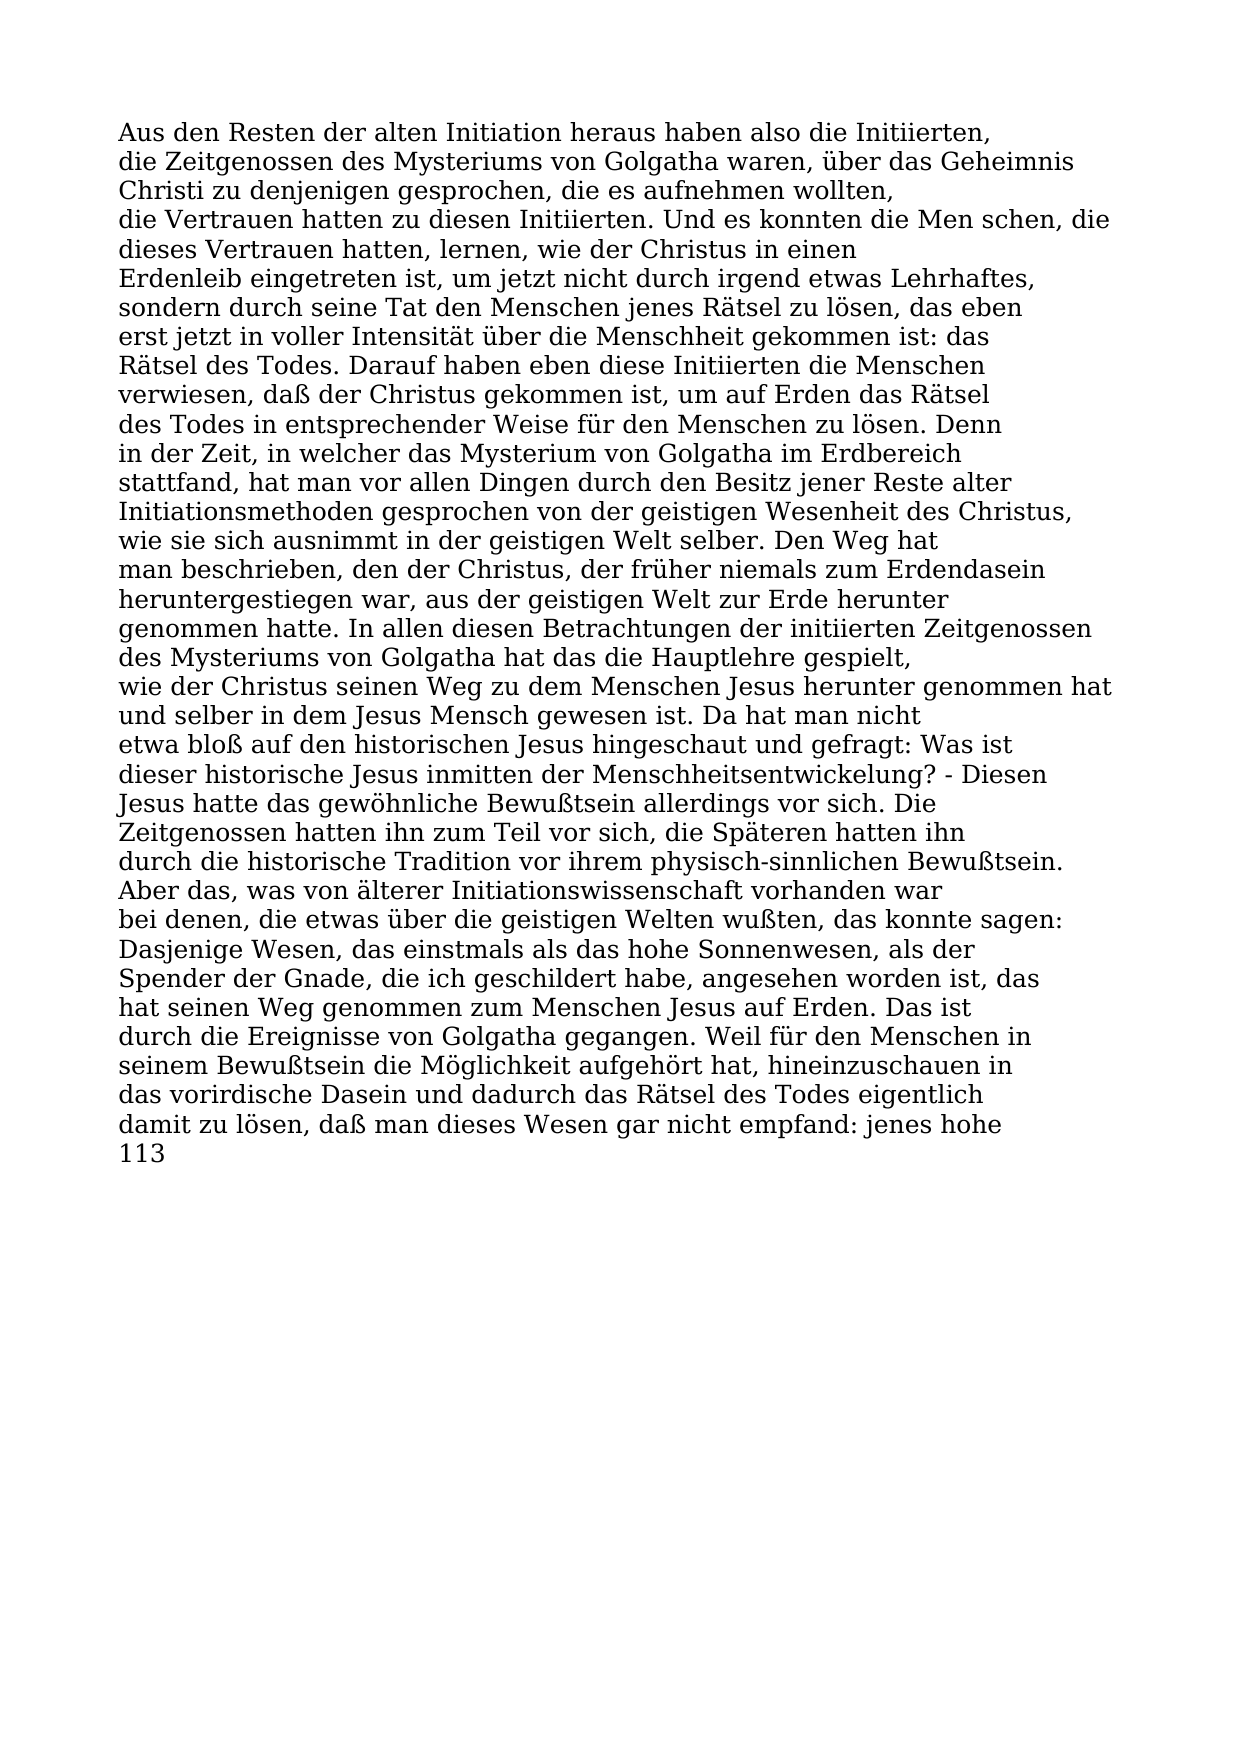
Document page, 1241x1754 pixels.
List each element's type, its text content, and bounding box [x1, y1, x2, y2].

text das vorirdische Dasein und dadurch das Rätsel des Todes eigentlich [118, 1081, 1122, 1110]
text verwiesen, daß der Christus gekommen ist, um auf Erden das Rätsel [118, 381, 1122, 410]
text damit zu lösen, daß man dieses Wesen gar nicht empfand: jenes hohe [118, 1110, 1122, 1139]
text bei denen, die etwas über die geistigen Welten wußten, das konnte sagen: Dasjenige Wesen, das einstmals als das hohe Sonnenwesen, als der [118, 906, 1122, 964]
text Spender der Gnade, die ich geschildert habe, angesehen worden ist, das [118, 964, 1122, 993]
text hat seinen Weg genommen zum Menschen Jesus auf Erden. Das ist [118, 993, 1122, 1022]
text durch die Ereignisse von Golgatha gegangen. Weil für den Menschen in [118, 1022, 1122, 1051]
text sondern durch seine Tat den Menschen jenes Rätsel zu lösen, das eben [118, 293, 1122, 322]
text des Todes in entsprechender Weise für den Menschen zu lösen. Denn [118, 410, 1122, 439]
text wie der Christus seinen Weg zu dem Menschen Jesus herunter genommen hat und selber in dem Jesus Mensch gewesen ist. Da hat man nicht [118, 672, 1122, 731]
text Zeitgenossen hatten ihn zum Teil vor sich, die Späteren hatten ihn [118, 818, 1122, 847]
text etwa bloß auf den historischen Jesus hingeschaut und gefragt: Was ist [118, 731, 1122, 760]
text die Vertrauen hatten zu diesen Initiierten. Und es konnten die Men schen, die dieses Vertrauen hatten, lernen, wie der Christus in einen [118, 206, 1122, 264]
text 113 [118, 1139, 1122, 1168]
text Rätsel des Todes. Darauf haben eben diese Initiierten die Menschen [118, 351, 1122, 381]
text durch die historische Tradition vor ihrem physisch-sinnlichen Bewußtsein. Aber das, was von älterer Initiationswissenschaft vorhanden war [118, 847, 1122, 906]
text seinem Bewußtsein die Möglichkeit aufgehört hat, hineinzuschauen in [118, 1051, 1122, 1081]
text Aus den Resten der alten Initiation heraus haben also die Initiierten, [118, 118, 1122, 147]
text Erdenleib eingetreten ist, um jetzt nicht durch irgend etwas Lehrhaftes, [118, 264, 1122, 293]
text in der Zeit, in welcher das Mysterium von Golgatha im Erdbereich [118, 439, 1122, 468]
text stattfand, hat man vor allen Dingen durch den Besitz jener Reste alter [118, 468, 1122, 497]
text man beschrieben, den der Christus, der früher niemals zum Erdendasein heruntergestiegen war, aus der geistigen Welt zur Erde herunter [118, 556, 1122, 614]
text Initiationsmethoden gesprochen von der geistigen Wesenheit des Christus, wie sie sich ausnimmt in der geistigen Welt selber. Den Weg hat [118, 497, 1122, 556]
text genommen hatte. In allen diesen Betrachtungen der initiierten Zeitgenossen des Mysteriums von Golgatha hat das die Hauptlehre gespielt, [118, 614, 1122, 672]
text dieser historische Jesus inmitten der Menschheitsentwickelung? - Diesen Jesus hatte das gewöhnliche Bewußtsein allerdings vor sich. Die [118, 760, 1122, 818]
text erst jetzt in voller Intensität über die Menschheit gekommen ist: das [118, 322, 1122, 351]
text die Zeitgenossen des Mysteriums von Golgatha waren, über das Geheimnis Christi zu denjenigen gesprochen, die es aufnehmen wollten, [118, 147, 1122, 206]
